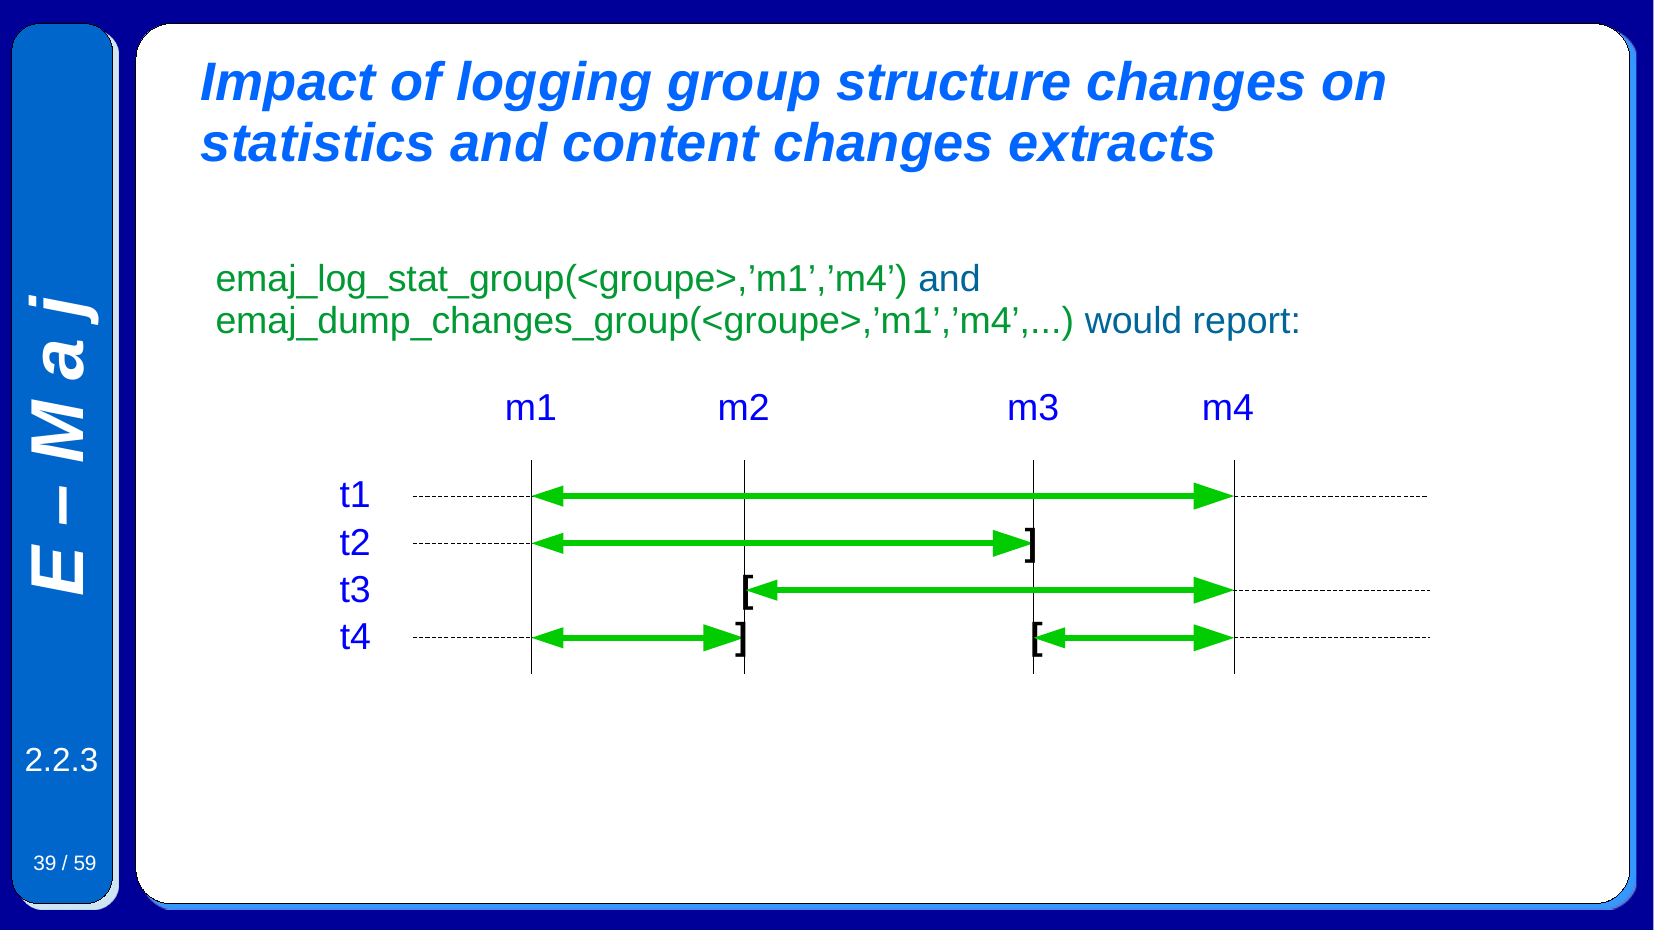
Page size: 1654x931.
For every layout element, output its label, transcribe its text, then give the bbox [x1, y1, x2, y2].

text_box ] [720, 608, 763, 666]
text_box ] [1009, 513, 1053, 571]
title Impact of logging group structure changes on statistics and content changes extracts [200, 34, 1575, 191]
text_box t3 [324, 561, 386, 608]
text_box t2 [324, 513, 386, 561]
text_box m2 [702, 379, 785, 436]
text_box m4 [1187, 379, 1269, 436]
text_box emaj_log_stat_group(<groupe>,’m1’,’m4’) and emaj_dump_changes_group(<groupe>,’m1’,’m4’,...) would report: [200, 250, 1316, 350]
text_box m1 [490, 379, 572, 436]
text_box [ [726, 561, 769, 618]
text_box [ [1015, 608, 1058, 666]
text_box m3 [992, 379, 1074, 436]
text_box t1 [324, 466, 386, 513]
text_box t4 [324, 608, 386, 666]
